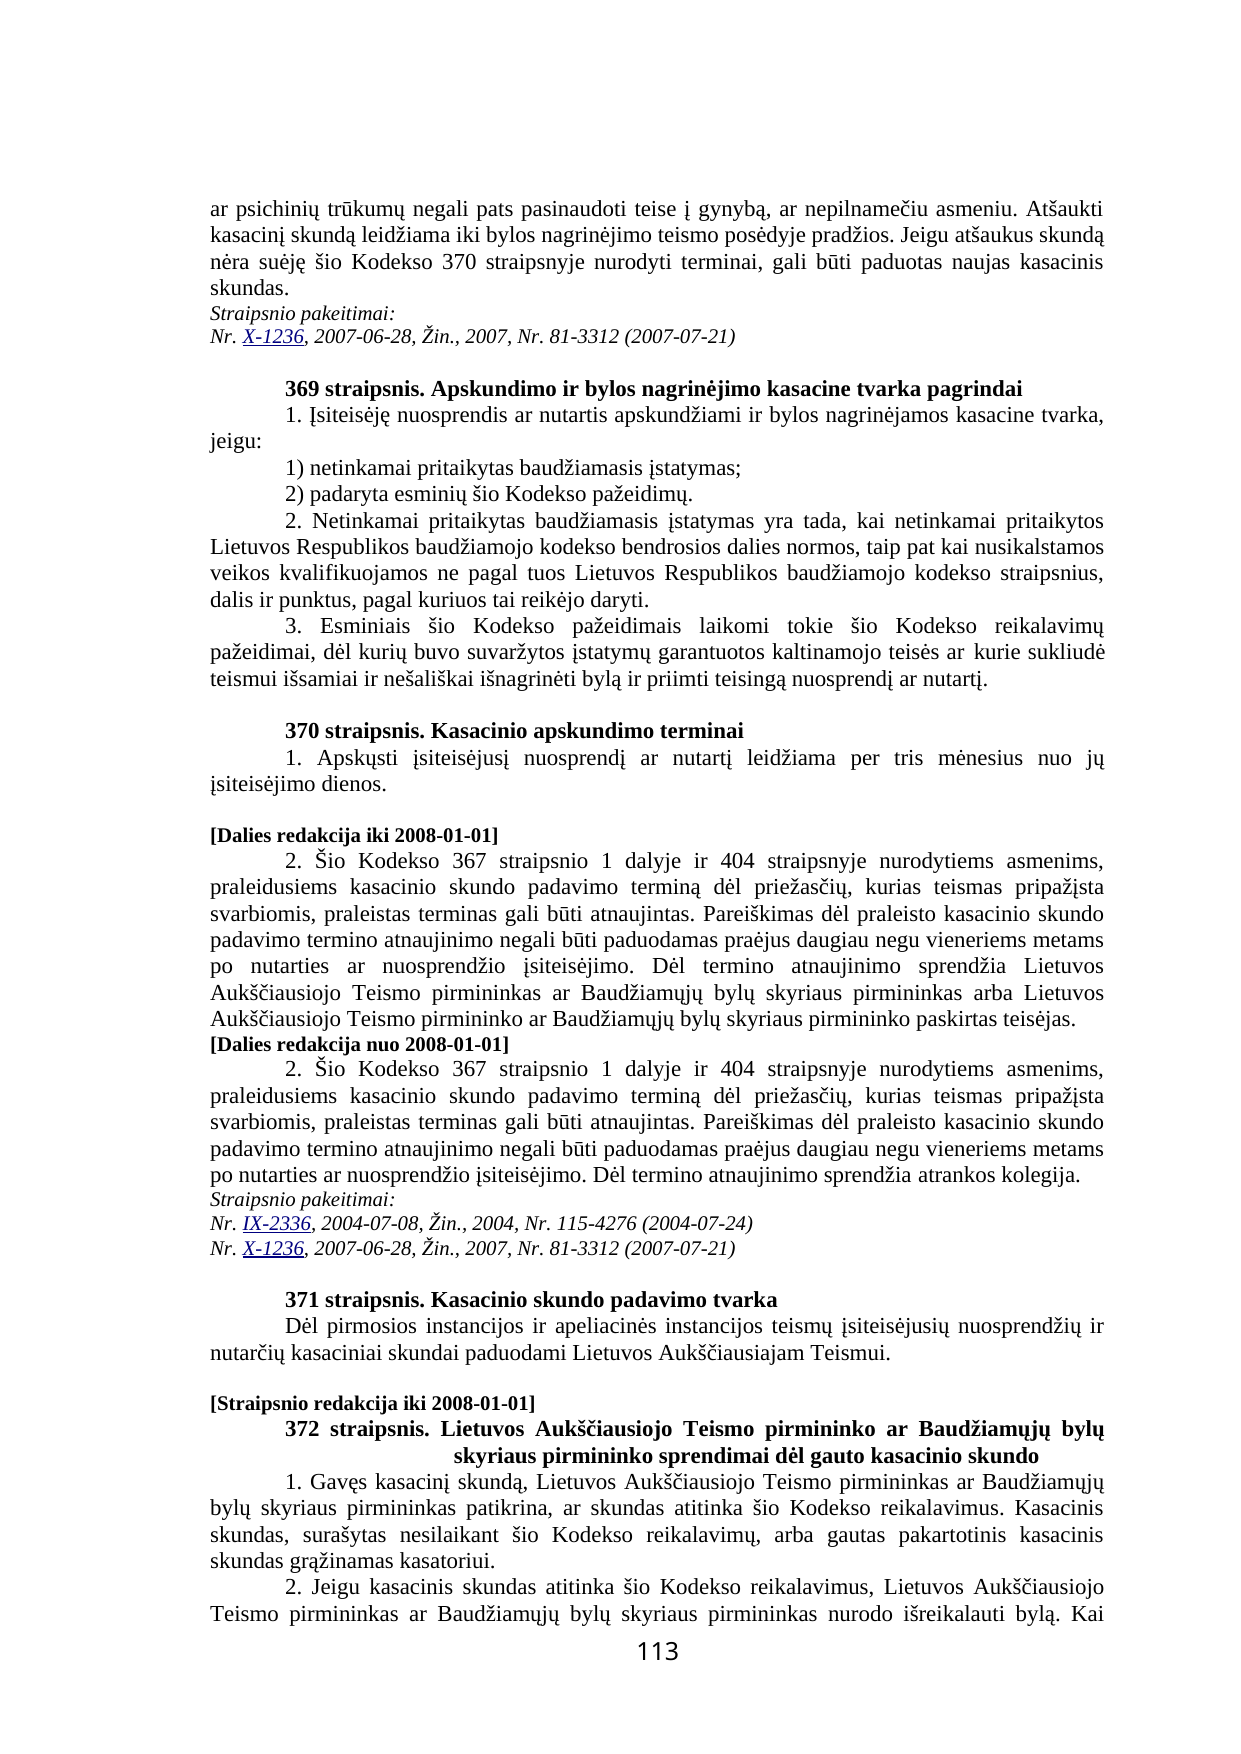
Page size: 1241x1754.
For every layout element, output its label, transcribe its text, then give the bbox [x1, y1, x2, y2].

text Nr. X-1236, 2007-06-28, Žin., 2007, Nr. 81-3312 (2007-07-21) [210, 1235, 1106, 1259]
text 2. Šio Kodekso 367 straipsnio 1 dalyje ir 404 straipsnyje nurodytiems asmenims, praleidusiems kasacinio skundo padavimo terminą dėl priežasčių, kurias teismas pripažįsta svarbiomis, praleistas terminas gali būti atnaujintas. Pareiškimas dėl praleisto kasacinio skundo padavimo termino atnaujinimo negali būti paduodamas praėjus daugiau negu vieneriems metams po nutarties ar nuosprendžio įsiteisėjimo. Dėl termino atnaujinimo sprendžia Lietuvos Aukščiausiojo Teismo pirmininkas ar Baudžiamųjų bylų skyriaus pirmininkas arba Lietuvos Aukščiausiojo Teismo pirmininko ar Baudžiamųjų bylų skyriaus pirmininko paskirtas teisėjas. [210, 847, 1106, 1031]
text Straipsnio pakeitimai: [210, 300, 1106, 324]
text [Straipsnio redakcija iki 2008-01-01] [210, 1391, 1106, 1415]
text 2. Jeigu kasacinis skundas atitinka šio Kodekso reikalavimus, Lietuvos Aukščiausiojo Teismo pirmininkas ar Baudžiamųjų bylų skyriaus pirmininkas nurodo išreikalauti bylą. Kai [210, 1573, 1106, 1626]
text Nr. X-1236, 2007-06-28, Žin., 2007, Nr. 81-3312 (2007-07-21) [210, 324, 1106, 348]
text [Dalies redakcija iki 2008-01-01] [210, 823, 1106, 847]
text Dėl pirmosios instancijos ir apeliacinės instancijos teismų įsiteisėjusių nuosprendžių ir nutarčių kasaciniai skundai paduodami Lietuvos Aukščiausiajam Teismui. [210, 1312, 1106, 1365]
text 2) padaryta esminių šio Kodekso pažeidimų. [210, 480, 1106, 507]
text 2. Netinkamai pritaikytas baudžiamasis įstatymas yra tada, kai netinkamai pritaikytos Lietuvos Respublikos baudžiamojo kodekso bendrosios dalies normos, taip pat kai nusikalstamos veikos kvalifikuojamos ne pagal tuos Lietuvos Respublikos baudžiamojo kodekso straipsnius, dalis ir punktus, pagal kuriuos tai reikėjo daryti. [210, 507, 1106, 612]
text [Dalies redakcija nuo 2008-01-01] [210, 1031, 1106, 1056]
text 372 straipsnis. Lietuvos Aukščiausiojo Teismo pirmininko ar Baudžiamųjų bylų skyriaus pirmininko sprendimai dėl gauto kasacinio skundo [285, 1415, 1106, 1468]
text 3. Esminiais šio Kodekso pažeidimais laikomi tokie šio Kodekso reikalavimų pažeidimai, dėl kurių buvo suvaržytos įstatymų garantuotos kaltinamojo teisės ar kurie sukliudė teismui išsamiai ir nešališkai išnagrinėti bylą ir priimti teisingą nuosprendį ar nutartį. [210, 612, 1106, 691]
text 370 straipsnis. Kasacinio apskundimo terminai [210, 717, 1106, 744]
text 1) netinkamai pritaikytas baudžiamasis įstatymas; [210, 454, 1106, 480]
text 1. Gavęs kasacinį skundą, Lietuvos Aukščiausiojo Teismo pirmininkas ar Baudžiamųjų bylų skyriaus pirmininkas patikrina, ar skundas atitinka šio Kodekso reikalavimus. Kasacinis skundas, surašytas nesilaikant šio Kodekso reikalavimų, arba gautas pakartotinis kasacinis skundas grąžinamas kasatoriui. [210, 1468, 1106, 1573]
text 371 straipsnis. Kasacinio skundo padavimo tvarka [210, 1286, 1106, 1312]
text Straipsnio pakeitimai: [210, 1187, 1106, 1211]
text 2. Šio Kodekso 367 straipsnio 1 dalyje ir 404 straipsnyje nurodytiems asmenims, praleidusiems kasacinio skundo padavimo terminą dėl priežasčių, kurias teismas pripažįsta svarbiomis, praleistas terminas gali būti atnaujintas. Pareiškimas dėl praleisto kasacinio skundo padavimo termino atnaujinimo negali būti paduodamas praėjus daugiau negu vieneriems metams po nutarties ar nuosprendžio įsiteisėjimo. Dėl termino atnaujinimo sprendžia atrankos kolegija. [210, 1056, 1106, 1187]
text Nr. IX-2336, 2004-07-08, Žin., 2004, Nr. 115-4276 (2004-07-24) [210, 1211, 1106, 1235]
text ar psichinių trūkumų negali pats pasinaudoti teise į gynybą, ar nepilnamečiu asmeniu. Atšaukti kasacinį skundą leidžiama iki bylos nagrinėjimo teismo posėdyje pradžios. Jeigu atšaukus skundą nėra suėję šio Kodekso 370 straipsnyje nurodyti terminai, gali būti paduotas naujas kasacinis skundas. [210, 195, 1106, 300]
text 1. Apskųsti įsiteisėjusį nuosprendį ar nutartį leidžiama per tris mėnesius nuo jų įsiteisėjimo dienos. [210, 744, 1106, 797]
text 369 straipsnis. Apskundimo ir bylos nagrinėjimo kasacine tvarka pagrindai [210, 375, 1106, 401]
text 1. Įsiteisėję nuosprendis ar nutartis apskundžiami ir bylos nagrinėjamos kasacine tvarka, jeigu: [210, 401, 1106, 454]
